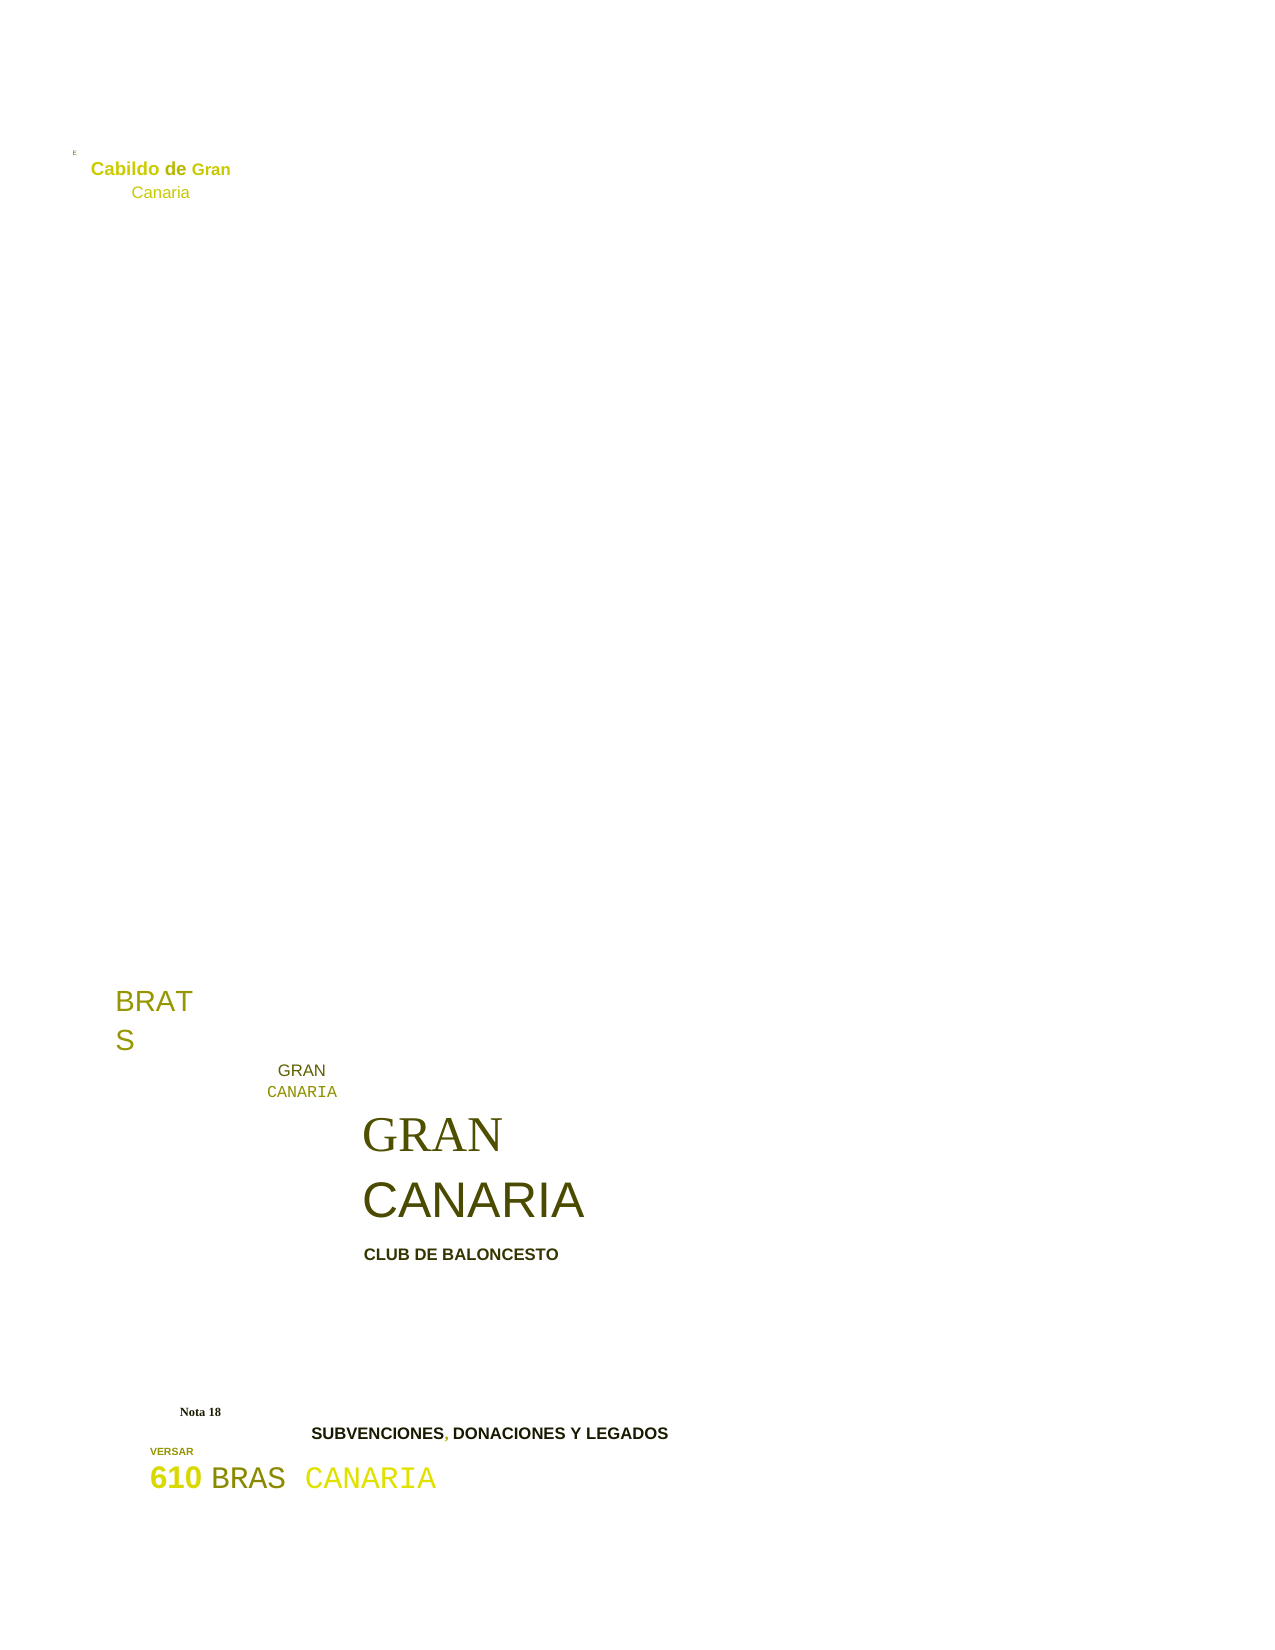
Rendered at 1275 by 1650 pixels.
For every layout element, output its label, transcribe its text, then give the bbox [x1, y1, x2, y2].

text Cabildo de Gran Canaria [86, 158, 236, 202]
text VERSAR [150, 1445, 1125, 1457]
text SUBVENCIONES, DONACIONES Y LEGADOS [311, 1423, 739, 1443]
text BRATS [115, 984, 206, 1056]
text CLUB DE BALONCESTO [363, 1244, 608, 1263]
text Nota 18 [179, 1404, 287, 1419]
text GRAN CANARIA [362, 1105, 691, 1228]
text 610 BRAS CANARIA [150, 1459, 1125, 1498]
text GRAN CANARIA [255, 1061, 348, 1102]
text E [72, 150, 113, 157]
